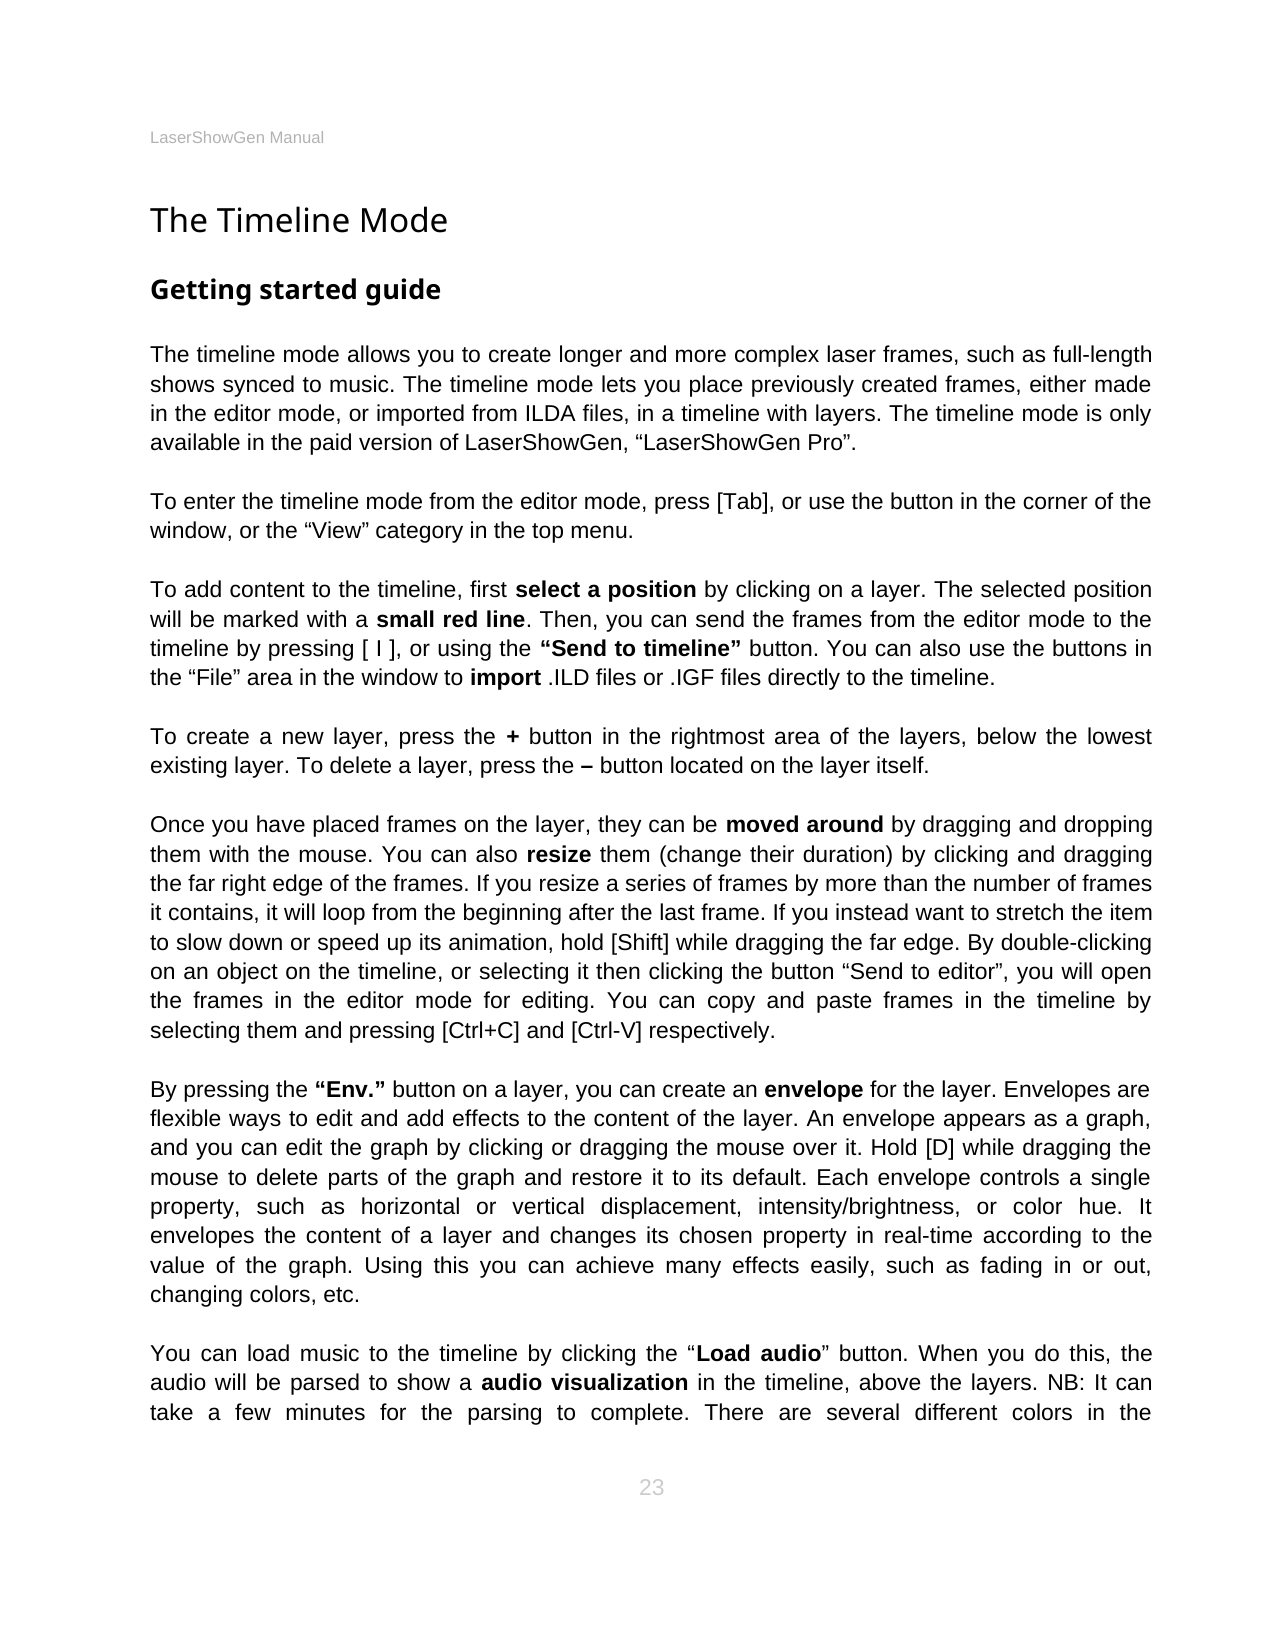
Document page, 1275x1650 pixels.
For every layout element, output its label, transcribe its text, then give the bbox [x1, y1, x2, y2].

text You can load music to the timeline by clicking the “Load audio” button. When you do this, the audio will be parsed to show a audio visualization in the timeline, above the layers. NB: It can take a few minutes for the parsing to complete. There are several different colors in the [150, 1341, 1153, 1425]
text By pressing the “Env.” button on a layer, you can create an envelope for the layer. Envelopes are [150, 1076, 1153, 1102]
text The timeline mode allows you to create longer and more complex laser frames, such as full-length shows synced to music. The timeline mode lets you place previously created frames, either made in the editor mode, or imported from ILDA files, in a timeline with layers. The timeline mode is only available in the paid version of LaserShowGen, “LaserShowGen Pro”. [150, 342, 1153, 456]
subtitle The Timeline Mode [150, 197, 1153, 242]
text Once you have placed frames on the layer, they can be moved around by dragging and dropping them with the mouse. You can also resize them (change their duration) by clicking and dragging the far right edge of the frames. If you resize a series of frames by more than the number of frames it contains, it will loop from the beginning after the last frame. If you instead want to stretch the item to slow down or speed up its animation, hold [Shift] while dragging the far edge. By double-clicking on an object on the timeline, or selecting it then clicking the button “Send to editor”, you will open the frames in the editor mode for editing. You can copy and paste frames in the timeline by selecting them and pressing [Ctrl+C] and [Ctrl-V] respectively. [150, 812, 1153, 1043]
subtitle Getting started guide [150, 270, 1153, 307]
text flexible ways to edit and add effects to the content of the layer. An envelope appears as a graph, and you can edit the graph by clicking or dragging the mouse over it. Hold [D] while dragging the mouse to delete parts of the graph and restore it to its default. Each envelope controls a single property, such as horizontal or vertical displacement, intensity/brightness, or color hue. It envelopes the content of a layer and changes its chosen property in real-time according to the value of the graph. Using this you can achieve many effects easily, such as fading in or out, changing colors, etc. [150, 1106, 1153, 1307]
text To create a new layer, press the + button in the rightmost area of the layers, below the lowest existing layer. To delete a layer, press the – button located on the layer itself. [150, 724, 1153, 779]
text To add content to the timeline, first select a position by clicking on a layer. The selected position will be marked with a small red line. Then, you can send the frames from the editor mode to the timeline by pressing [ I ], or using the “Send to timeline” button. You can also use the buttons in the “File” area in the window to import .ILD files or .IGF files directly to the timeline. [150, 577, 1153, 691]
text To enter the timeline mode from the editor mode, press [Tab], or use the button in the corner of the window, or the “View” category in the top menu. [150, 489, 1153, 544]
